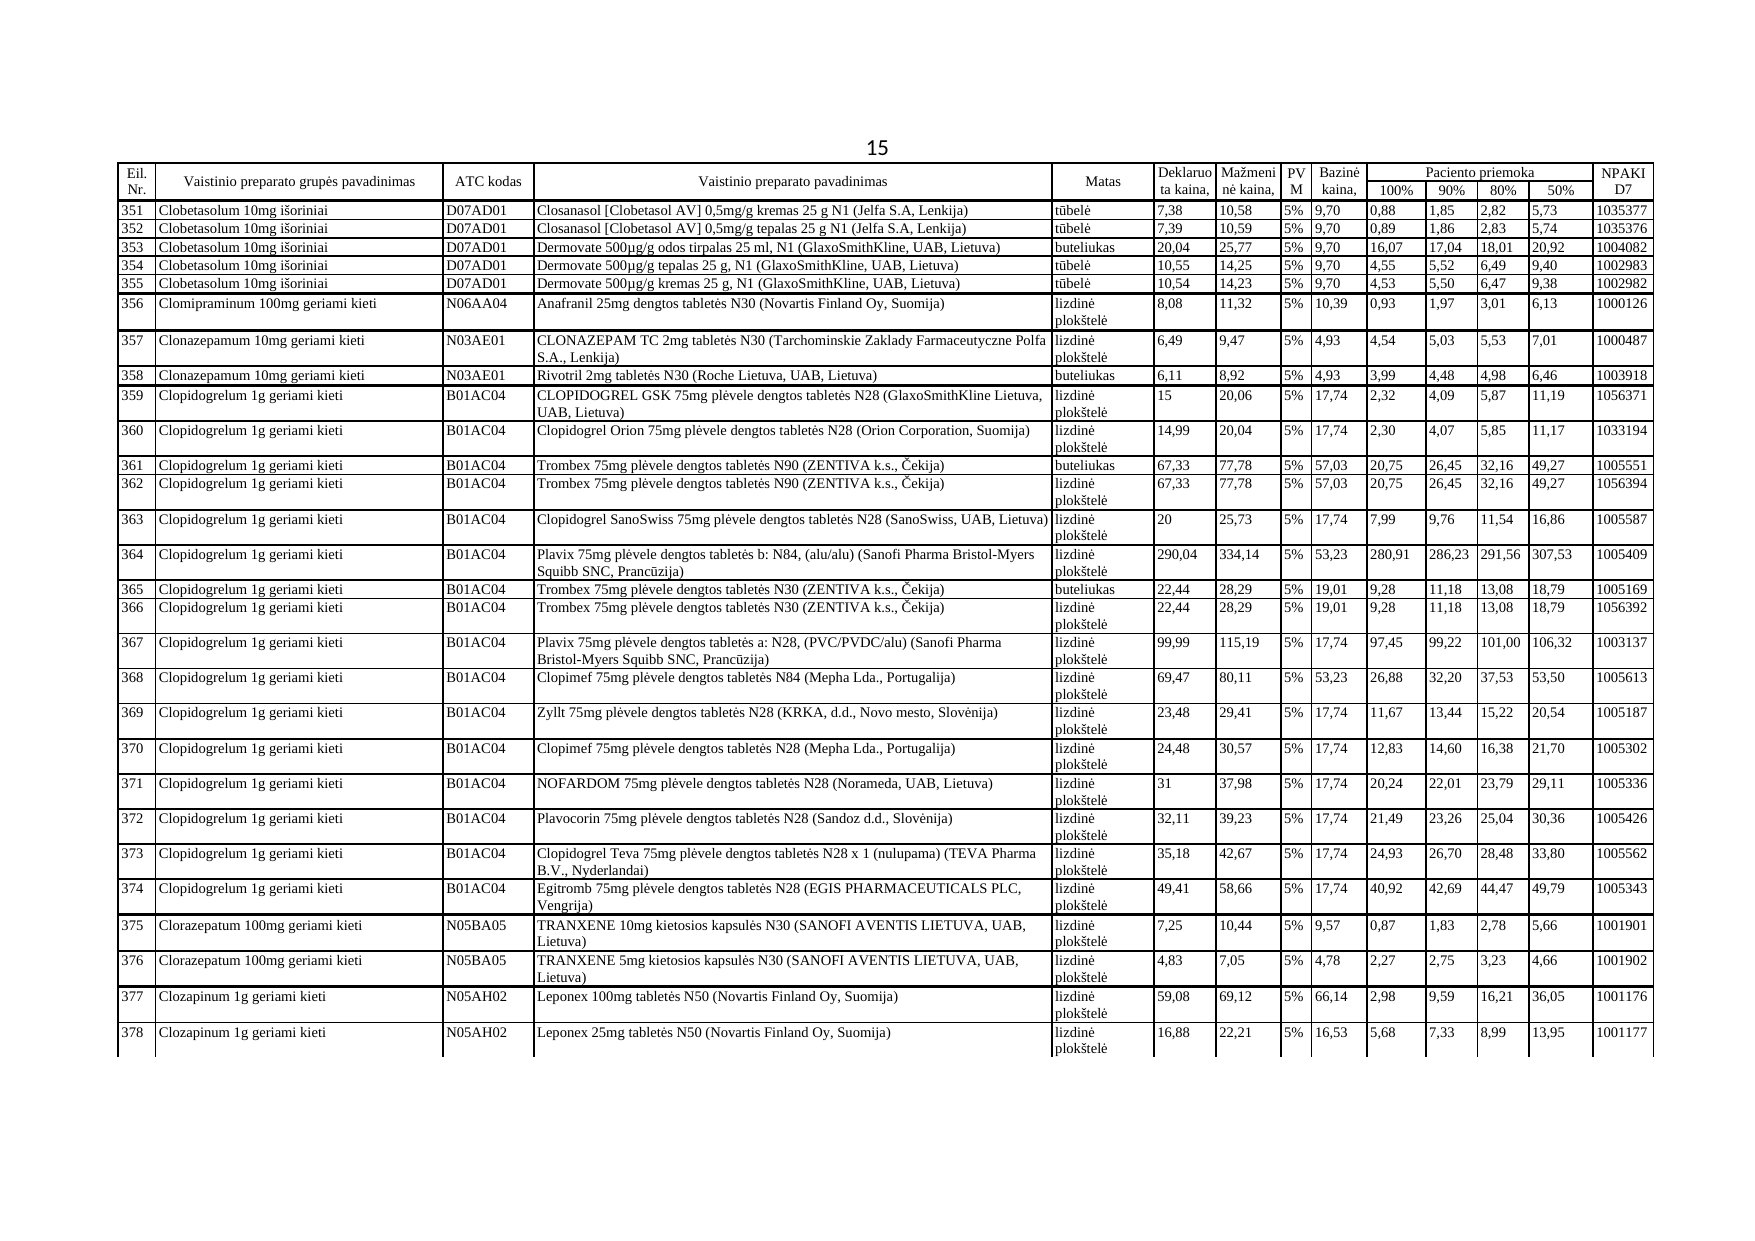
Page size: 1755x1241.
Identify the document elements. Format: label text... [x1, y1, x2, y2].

table_cell 14,25 [1217, 257, 1280, 274]
table_cell lizdinė plokštelė [1053, 475, 1153, 509]
table_cell 365 [119, 581, 155, 597]
table_cell 5% [1282, 810, 1311, 843]
table_cell 17,74 [1312, 880, 1366, 913]
table_cell Trombex 75mg plėvele dengtos tabletės N90 (ZENTIVA k.s., Čekija) [535, 457, 1051, 474]
table_cell Clobetasolum 10mg išoriniai [156, 220, 442, 237]
table_cell Clopidogrelum 1g geriami kieti [156, 704, 442, 738]
table_cell 366 [119, 599, 155, 632]
table_cell Clopidogrel Teva 75mg plėvele dengtos tabletės N28 x 1 (nulupama) (TEVA Pharma B.V., Nyderlandai) [535, 845, 1051, 878]
table_cell TRANXENE 5mg kietosios kapsulės N30 (SANOFI AVENTIS LIETUVA, UAB, Lietuva) [535, 952, 1051, 985]
table_cell 5,68 [1368, 1023, 1425, 1057]
table_cell 354 [119, 257, 155, 274]
table_cell 32,16 [1478, 457, 1528, 474]
table_cell Clorazepatum 100mg geriami kieti [156, 952, 442, 985]
table_cell 42,69 [1427, 880, 1477, 913]
table_cell 42,67 [1217, 845, 1280, 878]
table_cell D07AD01 [444, 239, 533, 255]
table_cell Clopidogrelum 1g geriami kieti [156, 634, 442, 668]
table_cell 5,52 [1427, 257, 1477, 274]
table_cell 1000487 [1594, 332, 1653, 365]
table_cell Clobetasolum 10mg išoriniai [156, 257, 442, 274]
table_cell B01AC04 [444, 546, 533, 579]
table_cell 11,17 [1530, 422, 1592, 455]
table_cell lizdinė plokštelė [1053, 916, 1153, 950]
table_cell 5% [1282, 202, 1311, 219]
table_cell 9,40 [1530, 257, 1592, 274]
table_cell D07AD01 [444, 257, 533, 274]
table_cell 1004082 [1594, 239, 1653, 255]
table_cell 364 [119, 546, 155, 579]
table_cell 2,32 [1368, 387, 1425, 420]
table_cell 2,75 [1427, 952, 1477, 985]
table_cell 18,01 [1478, 239, 1528, 255]
table_cell 24,93 [1368, 845, 1425, 878]
table_cell 26,45 [1427, 457, 1477, 474]
table_cell 6,11 [1155, 367, 1215, 384]
table_cell 106,32 [1530, 634, 1592, 668]
table_cell 5,74 [1530, 220, 1592, 237]
table_cell D07AD01 [444, 202, 533, 219]
table_cell 11,18 [1427, 599, 1477, 632]
table_cell 6,46 [1530, 367, 1592, 384]
table_cell 69,47 [1155, 669, 1215, 703]
table_cell 80% [1478, 182, 1528, 199]
table_cell 2,30 [1368, 422, 1425, 455]
table_cell 49,41 [1155, 880, 1215, 913]
table_cell 67,33 [1155, 457, 1215, 474]
table_cell 115,19 [1217, 634, 1280, 668]
table_cell 6,49 [1155, 332, 1215, 365]
table_cell 5% [1282, 988, 1311, 1022]
table_cell 21,49 [1368, 810, 1425, 843]
table_cell Clopidogrel SanoSwiss 75mg plėvele dengtos tabletės N28 (SanoSwiss, UAB, Lietuva) [535, 511, 1051, 544]
table_header NPAKID7 [1594, 164, 1653, 199]
table_cell 6,13 [1530, 295, 1592, 329]
table_cell 359 [119, 387, 155, 420]
table_cell 291,56 [1478, 546, 1528, 579]
table_cell 9,57 [1312, 916, 1366, 950]
table_cell 370 [119, 740, 155, 773]
table_cell 1001177 [1594, 1023, 1653, 1057]
table_cell 15,22 [1478, 704, 1528, 738]
table_cell 36,05 [1530, 988, 1592, 1022]
table_cell 14,99 [1155, 422, 1215, 455]
table_cell tūbelė [1053, 220, 1153, 237]
table_cell 5% [1282, 511, 1311, 544]
table_cell Clozapinum 1g geriami kieti [156, 988, 442, 1022]
table_cell 371 [119, 775, 155, 808]
table_cell 5% [1282, 740, 1311, 773]
table_cell Plavix 75mg plėvele dengtos tabletės a: N28, (PVC/PVDC/alu) (Sanofi Pharma Bristol-Myers Squibb SNC, Prancūzija) [535, 634, 1051, 668]
table_cell 5% [1282, 239, 1311, 255]
table_cell lizdinė plokštelė [1053, 332, 1153, 365]
table_cell 20,54 [1530, 704, 1592, 738]
table_cell 2,98 [1368, 988, 1425, 1022]
table_cell Clopidogrelum 1g geriami kieti [156, 457, 442, 474]
table_cell 67,33 [1155, 475, 1215, 509]
table_cell 5% [1282, 581, 1311, 597]
table_cell 33,80 [1530, 845, 1592, 878]
table_cell 9,70 [1312, 239, 1366, 255]
table_cell 8,99 [1478, 1023, 1528, 1057]
table_cell Clopidogrelum 1g geriami kieti [156, 845, 442, 878]
table_cell 358 [119, 367, 155, 384]
table_cell B01AC04 [444, 599, 533, 632]
table_cell 0,88 [1368, 202, 1425, 219]
table_cell 19,01 [1312, 581, 1366, 597]
table_cell 20,75 [1368, 457, 1425, 474]
table_header Eil. Nr. [119, 164, 155, 199]
table_cell 20 [1155, 511, 1215, 544]
table_cell 4,48 [1427, 367, 1477, 384]
table_cell Clopidogrelum 1g geriami kieti [156, 880, 442, 913]
table_cell 1005562 [1594, 845, 1653, 878]
table_cell 17,74 [1312, 634, 1366, 668]
table_cell 9,70 [1312, 275, 1366, 292]
table_cell 1005613 [1594, 669, 1653, 703]
table_cell 2,83 [1478, 220, 1528, 237]
table_cell 80,11 [1217, 669, 1280, 703]
table_cell N05AH02 [444, 988, 533, 1022]
table_header Paciento priemoka [1368, 164, 1592, 180]
table_cell tūbelė [1053, 202, 1153, 219]
table_cell 17,74 [1312, 704, 1366, 738]
table_cell lizdinė plokštelė [1053, 740, 1153, 773]
table_cell 22,01 [1427, 775, 1477, 808]
table_cell B01AC04 [444, 475, 533, 509]
table_cell lizdinė plokštelė [1053, 880, 1153, 913]
table_cell 1005551 [1594, 457, 1653, 474]
table_cell 1005336 [1594, 775, 1653, 808]
table_cell 69,12 [1217, 988, 1280, 1022]
table_cell 10,54 [1155, 275, 1215, 292]
table_cell 4,55 [1368, 257, 1425, 274]
table_cell 31 [1155, 775, 1215, 808]
table_cell 290,04 [1155, 546, 1215, 579]
table_cell 66,14 [1312, 988, 1366, 1022]
table_cell 5% [1282, 275, 1311, 292]
table_cell Clopimef 75mg plėvele dengtos tabletės N28 (Mepha Lda., Portugalija) [535, 740, 1051, 773]
table_cell 5% [1282, 457, 1311, 474]
table_cell Clopidogrelum 1g geriami kieti [156, 775, 442, 808]
table_cell 5,50 [1427, 275, 1477, 292]
table_cell Clopidogrel Orion 75mg plėvele dengtos tabletės N28 (Orion Corporation, Suomija) [535, 422, 1051, 455]
table_cell B01AC04 [444, 810, 533, 843]
table_cell Clopidogrelum 1g geriami kieti [156, 599, 442, 632]
table_cell 5% [1282, 845, 1311, 878]
table_cell lizdinė plokštelė [1053, 387, 1153, 420]
table_cell N03AE01 [444, 332, 533, 365]
table_cell Anafranil 25mg dengtos tabletės N30 (Novartis Finland Oy, Suomija) [535, 295, 1051, 329]
table_cell 3,99 [1368, 367, 1425, 384]
table_cell 13,08 [1478, 581, 1528, 597]
table_cell Closanasol [Clobetasol AV] 0,5mg/g tepalas 25 g N1 (Jelfa S.A, Lenkija) [535, 220, 1051, 237]
table_cell 2,78 [1478, 916, 1528, 950]
table_cell B01AC04 [444, 581, 533, 597]
table_cell 7,01 [1530, 332, 1592, 365]
table_cell 360 [119, 422, 155, 455]
table_cell 4,83 [1155, 952, 1215, 985]
table_cell 1000126 [1594, 295, 1653, 329]
table_cell Dermovate 500µg/g tepalas 25 g, N1 (GlaxoSmithKline, UAB, Lietuva) [535, 257, 1051, 274]
table_cell 5% [1282, 880, 1311, 913]
table_cell 1003137 [1594, 634, 1653, 668]
table_cell 1005587 [1594, 511, 1653, 544]
table_cell lizdinė plokštelė [1053, 810, 1153, 843]
table_cell 373 [119, 845, 155, 878]
table_cell 353 [119, 239, 155, 255]
table_cell 22,44 [1155, 599, 1215, 632]
table_cell lizdinė plokštelė [1053, 546, 1153, 579]
table_cell Closanasol [Clobetasol AV] 0,5mg/g kremas 25 g N1 (Jelfa S.A, Lenkija) [535, 202, 1051, 219]
table_cell 99,22 [1427, 634, 1477, 668]
table_cell 5% [1282, 599, 1311, 632]
table_cell Clopidogrelum 1g geriami kieti [156, 546, 442, 579]
table_cell 1056392 [1594, 599, 1653, 632]
table_cell Clopidogrelum 1g geriami kieti [156, 581, 442, 597]
table_cell 9,47 [1217, 332, 1280, 365]
table_cell N06AA04 [444, 295, 533, 329]
table_cell 1005426 [1594, 810, 1653, 843]
table_cell B01AC04 [444, 457, 533, 474]
table_cell N05BA05 [444, 952, 533, 985]
table_cell 9,28 [1368, 599, 1425, 632]
table_cell 1001176 [1594, 988, 1653, 1022]
table_cell 5,03 [1427, 332, 1477, 365]
table_cell 25,04 [1478, 810, 1528, 843]
table_cell B01AC04 [444, 669, 533, 703]
table_cell 1005343 [1594, 880, 1653, 913]
table_cell Clopidogrelum 1g geriami kieti [156, 669, 442, 703]
table_cell 19,01 [1312, 599, 1366, 632]
table_cell 23,79 [1478, 775, 1528, 808]
table_cell buteliukas [1053, 457, 1153, 474]
table_cell Clomipraminum 100mg geriami kieti [156, 295, 442, 329]
table_cell 58,66 [1217, 880, 1280, 913]
table_cell lizdinė plokštelė [1053, 1023, 1153, 1057]
table_cell 28,48 [1478, 845, 1528, 878]
table_cell Trombex 75mg plėvele dengtos tabletės N30 (ZENTIVA k.s., Čekija) [535, 599, 1051, 632]
table_cell 20,75 [1368, 475, 1425, 509]
table_cell 32,16 [1478, 475, 1528, 509]
table_cell Clobetasolum 10mg išoriniai [156, 202, 442, 219]
table_cell 0,89 [1368, 220, 1425, 237]
table_cell Clobetasolum 10mg išoriniai [156, 275, 442, 292]
table_cell 7,99 [1368, 511, 1425, 544]
table_cell 1002982 [1594, 275, 1653, 292]
table_cell 1005187 [1594, 704, 1653, 738]
table_cell 1056371 [1594, 387, 1653, 420]
table_cell 49,79 [1530, 880, 1592, 913]
table_cell lizdinė plokštelė [1053, 988, 1153, 1022]
table_cell Plavix 75mg plėvele dengtos tabletės b: N84, (alu/alu) (Sanofi Pharma Bristol-Myers Squibb SNC, Prancūzija) [535, 546, 1051, 579]
table_cell buteliukas [1053, 367, 1153, 384]
table_cell 8,92 [1217, 367, 1280, 384]
table_cell Rivotril 2mg tabletės N30 (Roche Lietuva, UAB, Lietuva) [535, 367, 1051, 384]
table_cell lizdinė plokštelė [1053, 295, 1153, 329]
table_cell 16,86 [1530, 511, 1592, 544]
table_cell 6,47 [1478, 275, 1528, 292]
table_cell 18,79 [1530, 581, 1592, 597]
table_cell lizdinė plokštelė [1053, 775, 1153, 808]
table_cell 37,98 [1217, 775, 1280, 808]
table_cell 10,58 [1217, 202, 1280, 219]
table_cell 17,04 [1427, 239, 1477, 255]
table_cell 369 [119, 704, 155, 738]
table_cell 100% [1368, 182, 1425, 199]
table_cell 5% [1282, 775, 1311, 808]
table_cell 352 [119, 220, 155, 237]
table_cell 377 [119, 988, 155, 1022]
table_cell Dermovate 500µg/g odos tirpalas 25 ml, N1 (GlaxoSmithKline, UAB, Lietuva) [535, 239, 1051, 255]
table_cell 16,07 [1368, 239, 1425, 255]
table_cell 35,18 [1155, 845, 1215, 878]
table_cell 14,23 [1217, 275, 1280, 292]
table_cell 1005169 [1594, 581, 1653, 597]
table_cell 362 [119, 475, 155, 509]
table_cell 1003918 [1594, 367, 1653, 384]
table_cell 11,19 [1530, 387, 1592, 420]
table_cell 1005409 [1594, 546, 1653, 579]
table_cell B01AC04 [444, 740, 533, 773]
table_cell 1035376 [1594, 220, 1653, 237]
table_cell 49,27 [1530, 475, 1592, 509]
table_cell 17,74 [1312, 810, 1366, 843]
table_cell Trombex 75mg plėvele dengtos tabletės N30 (ZENTIVA k.s., Čekija) [535, 581, 1051, 597]
table_cell 32,20 [1427, 669, 1477, 703]
table_cell buteliukas [1053, 239, 1153, 255]
table_cell B01AC04 [444, 422, 533, 455]
table_cell 9,70 [1312, 202, 1366, 219]
table_cell 20,92 [1530, 239, 1592, 255]
table_cell 1005302 [1594, 740, 1653, 773]
table_cell 11,18 [1427, 581, 1477, 597]
table_cell 8,08 [1155, 295, 1215, 329]
table_cell Dermovate 500µg/g kremas 25 g, N1 (GlaxoSmithKline, UAB, Lietuva) [535, 275, 1051, 292]
table_cell 6,49 [1478, 257, 1528, 274]
table_cell 9,28 [1368, 581, 1425, 597]
table_cell 5,87 [1478, 387, 1528, 420]
table_cell 26,88 [1368, 669, 1425, 703]
table_cell 14,60 [1427, 740, 1477, 773]
table_cell 1,83 [1427, 916, 1477, 950]
table_cell 53,23 [1312, 546, 1366, 579]
table_cell Leponex 100mg tabletės N50 (Novartis Finland Oy, Suomija) [535, 988, 1051, 1022]
table_cell 26,70 [1427, 845, 1477, 878]
table_cell 39,23 [1217, 810, 1280, 843]
table_cell 20,04 [1155, 239, 1215, 255]
table_cell Plavocorin 75mg plėvele dengtos tabletės N28 (Sandoz d.d., Slovėnija) [535, 810, 1051, 843]
table_cell 5% [1282, 669, 1311, 703]
table_cell 2,82 [1478, 202, 1528, 219]
table_cell 25,77 [1217, 239, 1280, 255]
table_cell 11,54 [1478, 511, 1528, 544]
table_cell 1,97 [1427, 295, 1477, 329]
table_cell 44,47 [1478, 880, 1528, 913]
table_cell 5% [1282, 220, 1311, 237]
table_cell 20,06 [1217, 387, 1280, 420]
table_cell 90% [1427, 182, 1477, 199]
table_cell 5% [1282, 916, 1311, 950]
table_cell 13,44 [1427, 704, 1477, 738]
table_cell Trombex 75mg plėvele dengtos tabletės N90 (ZENTIVA k.s., Čekija) [535, 475, 1051, 509]
table_cell 16,21 [1478, 988, 1528, 1022]
table_cell B01AC04 [444, 634, 533, 668]
table_header Vaistinio preparato grupės pavadinimas [156, 164, 442, 199]
table_cell 0,87 [1368, 916, 1425, 950]
table_cell buteliukas [1053, 581, 1153, 597]
table_cell 11,32 [1217, 295, 1280, 329]
table_cell 7,38 [1155, 202, 1215, 219]
table_cell 4,54 [1368, 332, 1425, 365]
table_cell 5,85 [1478, 422, 1528, 455]
table_cell B01AC04 [444, 511, 533, 544]
table_cell 376 [119, 952, 155, 985]
table_cell CLONAZEPAM TC 2mg tabletės N30 (Tarchominskie Zaklady Farmaceutyczne Polfa S.A., Lenkija) [535, 332, 1051, 365]
table_cell 20,04 [1217, 422, 1280, 455]
table_cell lizdinė plokštelė [1053, 634, 1153, 668]
table_cell 77,78 [1217, 475, 1280, 509]
table_cell 29,11 [1530, 775, 1592, 808]
table_cell 367 [119, 634, 155, 668]
table_cell 0,93 [1368, 295, 1425, 329]
table_cell 4,53 [1368, 275, 1425, 292]
table_cell 9,70 [1312, 220, 1366, 237]
table_cell Clopidogrelum 1g geriami kieti [156, 422, 442, 455]
table_cell Clonazepamum 10mg geriami kieti [156, 332, 442, 365]
table_cell Clopidogrelum 1g geriami kieti [156, 511, 442, 544]
table_cell 363 [119, 511, 155, 544]
table_cell NOFARDOM 75mg plėvele dengtos tabletės N28 (Norameda, UAB, Lietuva) [535, 775, 1051, 808]
table_cell 5% [1282, 367, 1311, 384]
table_cell 3,01 [1478, 295, 1528, 329]
table_cell lizdinė plokštelė [1053, 599, 1153, 632]
table_cell 9,70 [1312, 257, 1366, 274]
table_cell Egitromb 75mg plėvele dengtos tabletės N28 (EGIS PHARMACEUTICALS PLC, Vengrija) [535, 880, 1051, 913]
table_cell 5,73 [1530, 202, 1592, 219]
table_cell 29,41 [1217, 704, 1280, 738]
table_header Matas [1053, 164, 1153, 199]
table_cell 20,24 [1368, 775, 1425, 808]
table_cell 40,92 [1368, 880, 1425, 913]
table_cell 1056394 [1594, 475, 1653, 509]
table_cell N05BA05 [444, 916, 533, 950]
table_cell 49,27 [1530, 457, 1592, 474]
table_cell 59,08 [1155, 988, 1215, 1022]
table_cell Clopidogrelum 1g geriami kieti [156, 387, 442, 420]
table_cell 23,26 [1427, 810, 1477, 843]
table_cell 16,53 [1312, 1023, 1366, 1057]
table_cell 5,53 [1478, 332, 1528, 365]
table_cell 7,33 [1427, 1023, 1477, 1057]
table_cell B01AC04 [444, 387, 533, 420]
table_cell 5,66 [1530, 916, 1592, 950]
table_cell N05AH02 [444, 1023, 533, 1057]
table_cell 2,27 [1368, 952, 1425, 985]
table_cell Clobetasolum 10mg išoriniai [156, 239, 442, 255]
table_cell Zyllt 75mg plėvele dengtos tabletės N28 (KRKA, d.d., Novo mesto, Slovėnija) [535, 704, 1051, 738]
table_cell 16,88 [1155, 1023, 1215, 1057]
table_cell 5% [1282, 952, 1311, 985]
table_cell N03AE01 [444, 367, 533, 384]
table_cell 7,05 [1217, 952, 1280, 985]
table_cell 9,76 [1427, 511, 1477, 544]
table_cell 17,74 [1312, 740, 1366, 773]
table_cell lizdinė plokštelė [1053, 952, 1153, 985]
table_cell 355 [119, 275, 155, 292]
table_cell Clonazepamum 10mg geriami kieti [156, 367, 442, 384]
table_cell 7,39 [1155, 220, 1215, 237]
table_cell 50% [1530, 182, 1592, 199]
table_cell 4,66 [1530, 952, 1592, 985]
table_cell 28,29 [1217, 599, 1280, 632]
table_cell 17,74 [1312, 422, 1366, 455]
table_cell 5% [1282, 704, 1311, 738]
table_cell 351 [119, 202, 155, 219]
table_cell 4,09 [1427, 387, 1477, 420]
table_cell 1001901 [1594, 916, 1653, 950]
table_cell Clopidogrelum 1g geriami kieti [156, 475, 442, 509]
table_header Mažmeninė kaina, Lt [1217, 164, 1280, 199]
table_cell 4,78 [1312, 952, 1366, 985]
table_cell Clopimef 75mg plėvele dengtos tabletės N84 (Mepha Lda., Portugalija) [535, 669, 1051, 703]
table_cell 357 [119, 332, 155, 365]
table_cell 1002983 [1594, 257, 1653, 274]
table_cell 30,57 [1217, 740, 1280, 773]
table_cell CLOPIDOGREL GSK 75mg plėvele dengtos tabletės N28 (GlaxoSmithKline Lietuva, UAB, Lietuva) [535, 387, 1051, 420]
table_cell 5% [1282, 257, 1311, 274]
table_cell 5% [1282, 422, 1311, 455]
table_cell B01AC04 [444, 704, 533, 738]
table_cell 53,23 [1312, 669, 1366, 703]
table_cell 99,99 [1155, 634, 1215, 668]
table_cell lizdinė plokštelė [1053, 511, 1153, 544]
table_cell tūbelė [1053, 257, 1153, 274]
table_cell 1033194 [1594, 422, 1653, 455]
table_cell 25,73 [1217, 511, 1280, 544]
table_cell 307,53 [1530, 546, 1592, 579]
table_cell 57,03 [1312, 457, 1366, 474]
table_cell Clopidogrelum 1g geriami kieti [156, 810, 442, 843]
table_cell 334,14 [1217, 546, 1280, 579]
table_cell 378 [119, 1023, 155, 1057]
table_cell 22,21 [1217, 1023, 1280, 1057]
table_cell 10,44 [1217, 916, 1280, 950]
table_cell 4,07 [1427, 422, 1477, 455]
table_cell 30,36 [1530, 810, 1592, 843]
table_cell 5% [1282, 546, 1311, 579]
table_cell 28,29 [1217, 581, 1280, 597]
table_cell B01AC04 [444, 880, 533, 913]
table_cell 356 [119, 295, 155, 329]
table_cell 11,67 [1368, 704, 1425, 738]
table_cell B01AC04 [444, 775, 533, 808]
table_cell 37,53 [1478, 669, 1528, 703]
table_cell 16,38 [1478, 740, 1528, 773]
table_cell lizdinė plokštelė [1053, 669, 1153, 703]
table_cell B01AC04 [444, 845, 533, 878]
table_cell 23,48 [1155, 704, 1215, 738]
table_cell 57,03 [1312, 475, 1366, 509]
table_cell 9,38 [1530, 275, 1592, 292]
table_cell 3,23 [1478, 952, 1528, 985]
table_cell 17,74 [1312, 845, 1366, 878]
table_cell 10,55 [1155, 257, 1215, 274]
table_cell 53,50 [1530, 669, 1592, 703]
table_cell 17,74 [1312, 511, 1366, 544]
table_cell 4,98 [1478, 367, 1528, 384]
table_cell 1035377 [1594, 202, 1653, 219]
table_cell lizdinė plokštelė [1053, 845, 1153, 878]
table_cell 1001902 [1594, 952, 1653, 985]
table_cell 22,44 [1155, 581, 1215, 597]
table_cell Clopidogrelum 1g geriami kieti [156, 740, 442, 773]
table_header PVM [1282, 164, 1311, 199]
table_cell D07AD01 [444, 275, 533, 292]
table_cell 372 [119, 810, 155, 843]
table_cell Clozapinum 1g geriami kieti [156, 1023, 442, 1057]
table_cell Clorazepatum 100mg geriami kieti [156, 916, 442, 950]
table_cell 12,83 [1368, 740, 1425, 773]
table_cell 18,79 [1530, 599, 1592, 632]
table_cell 5% [1282, 295, 1311, 329]
table_cell 9,59 [1427, 988, 1477, 1022]
table_cell 7,25 [1155, 916, 1215, 950]
table_cell 374 [119, 880, 155, 913]
table_cell 15 [1155, 387, 1215, 420]
table_cell lizdinė plokštelė [1053, 704, 1153, 738]
table_cell 10,39 [1312, 295, 1366, 329]
table_cell 280,91 [1368, 546, 1425, 579]
table_cell 5% [1282, 1023, 1311, 1057]
table_cell 101,00 [1478, 634, 1528, 668]
table_cell 13,08 [1478, 599, 1528, 632]
table_cell lizdinė plokštelė [1053, 422, 1153, 455]
table_cell 4,93 [1312, 367, 1366, 384]
table_cell 97,45 [1368, 634, 1425, 668]
table_cell 21,70 [1530, 740, 1592, 773]
table_cell 17,74 [1312, 387, 1366, 420]
table_cell 26,45 [1427, 475, 1477, 509]
table_cell Leponex 25mg tabletės N50 (Novartis Finland Oy, Suomija) [535, 1023, 1051, 1057]
table_cell tūbelė [1053, 275, 1153, 292]
table_header Bazinė kaina, Lt [1312, 164, 1366, 199]
table_cell 32,11 [1155, 810, 1215, 843]
table_cell 10,59 [1217, 220, 1280, 237]
table_cell 1,86 [1427, 220, 1477, 237]
table_cell 5% [1282, 332, 1311, 365]
table_cell 17,74 [1312, 775, 1366, 808]
table_cell D07AD01 [444, 220, 533, 237]
table_cell 5% [1282, 634, 1311, 668]
table_cell 5% [1282, 475, 1311, 509]
table_cell 286,23 [1427, 546, 1477, 579]
table_cell 24,48 [1155, 740, 1215, 773]
table_cell 4,93 [1312, 332, 1366, 365]
table_cell 368 [119, 669, 155, 703]
table_header Vaistinio preparato pavadinimas [535, 164, 1051, 199]
table_cell 5% [1282, 387, 1311, 420]
table_cell 375 [119, 916, 155, 950]
table_cell TRANXENE 10mg kietosios kapsulės N30 (SANOFI AVENTIS LIETUVA, UAB, Lietuva) [535, 916, 1051, 950]
table_header ATC kodas [444, 164, 533, 199]
table_cell 1,85 [1427, 202, 1477, 219]
table_header Deklaruota kaina, Lt [1155, 164, 1215, 199]
table_cell 361 [119, 457, 155, 474]
table_cell 13,95 [1530, 1023, 1592, 1057]
table_cell 77,78 [1217, 457, 1280, 474]
